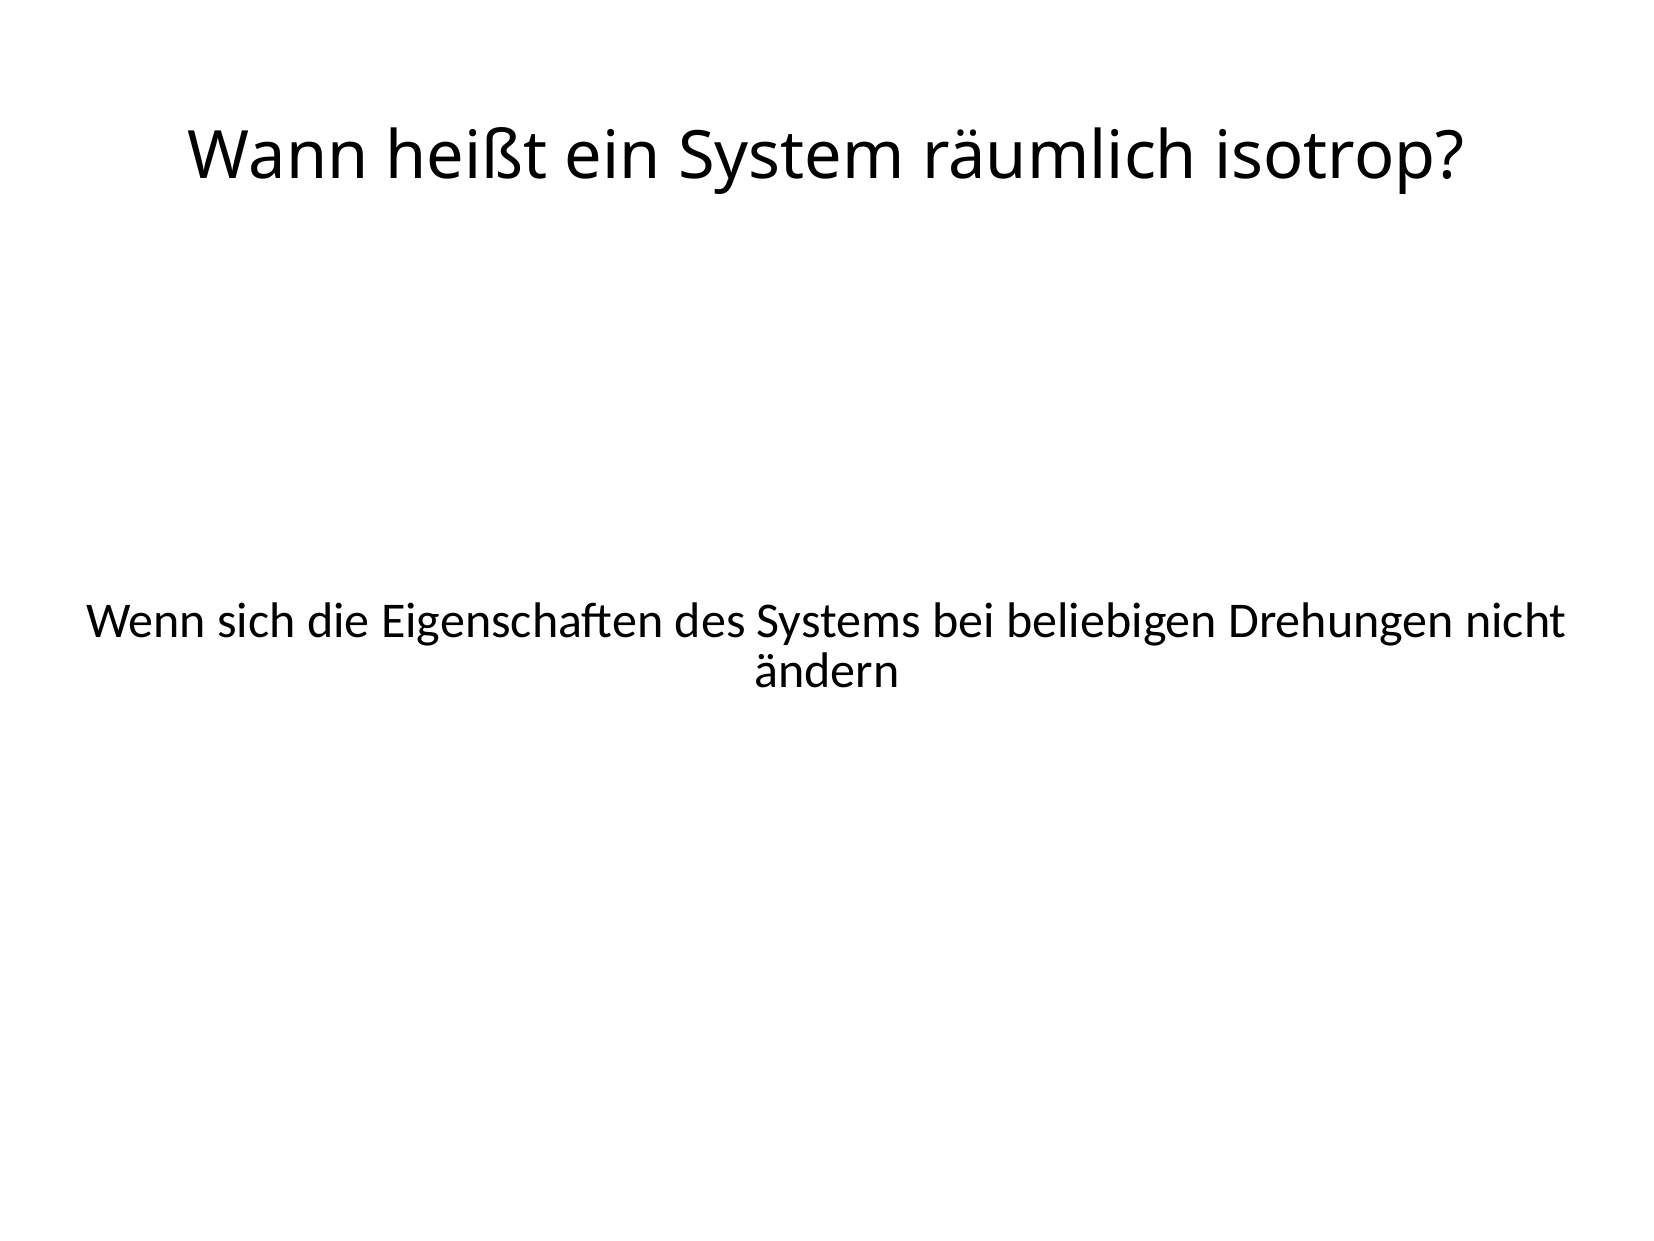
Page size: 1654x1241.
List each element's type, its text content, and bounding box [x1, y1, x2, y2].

title Wann heißt ein System räumlich isotrop? [82, 49, 1571, 257]
subtitle Wenn sich die Eigenschaften des Systems bei beliebigen Drehungen nicht ändern [82, 290, 1571, 1010]
